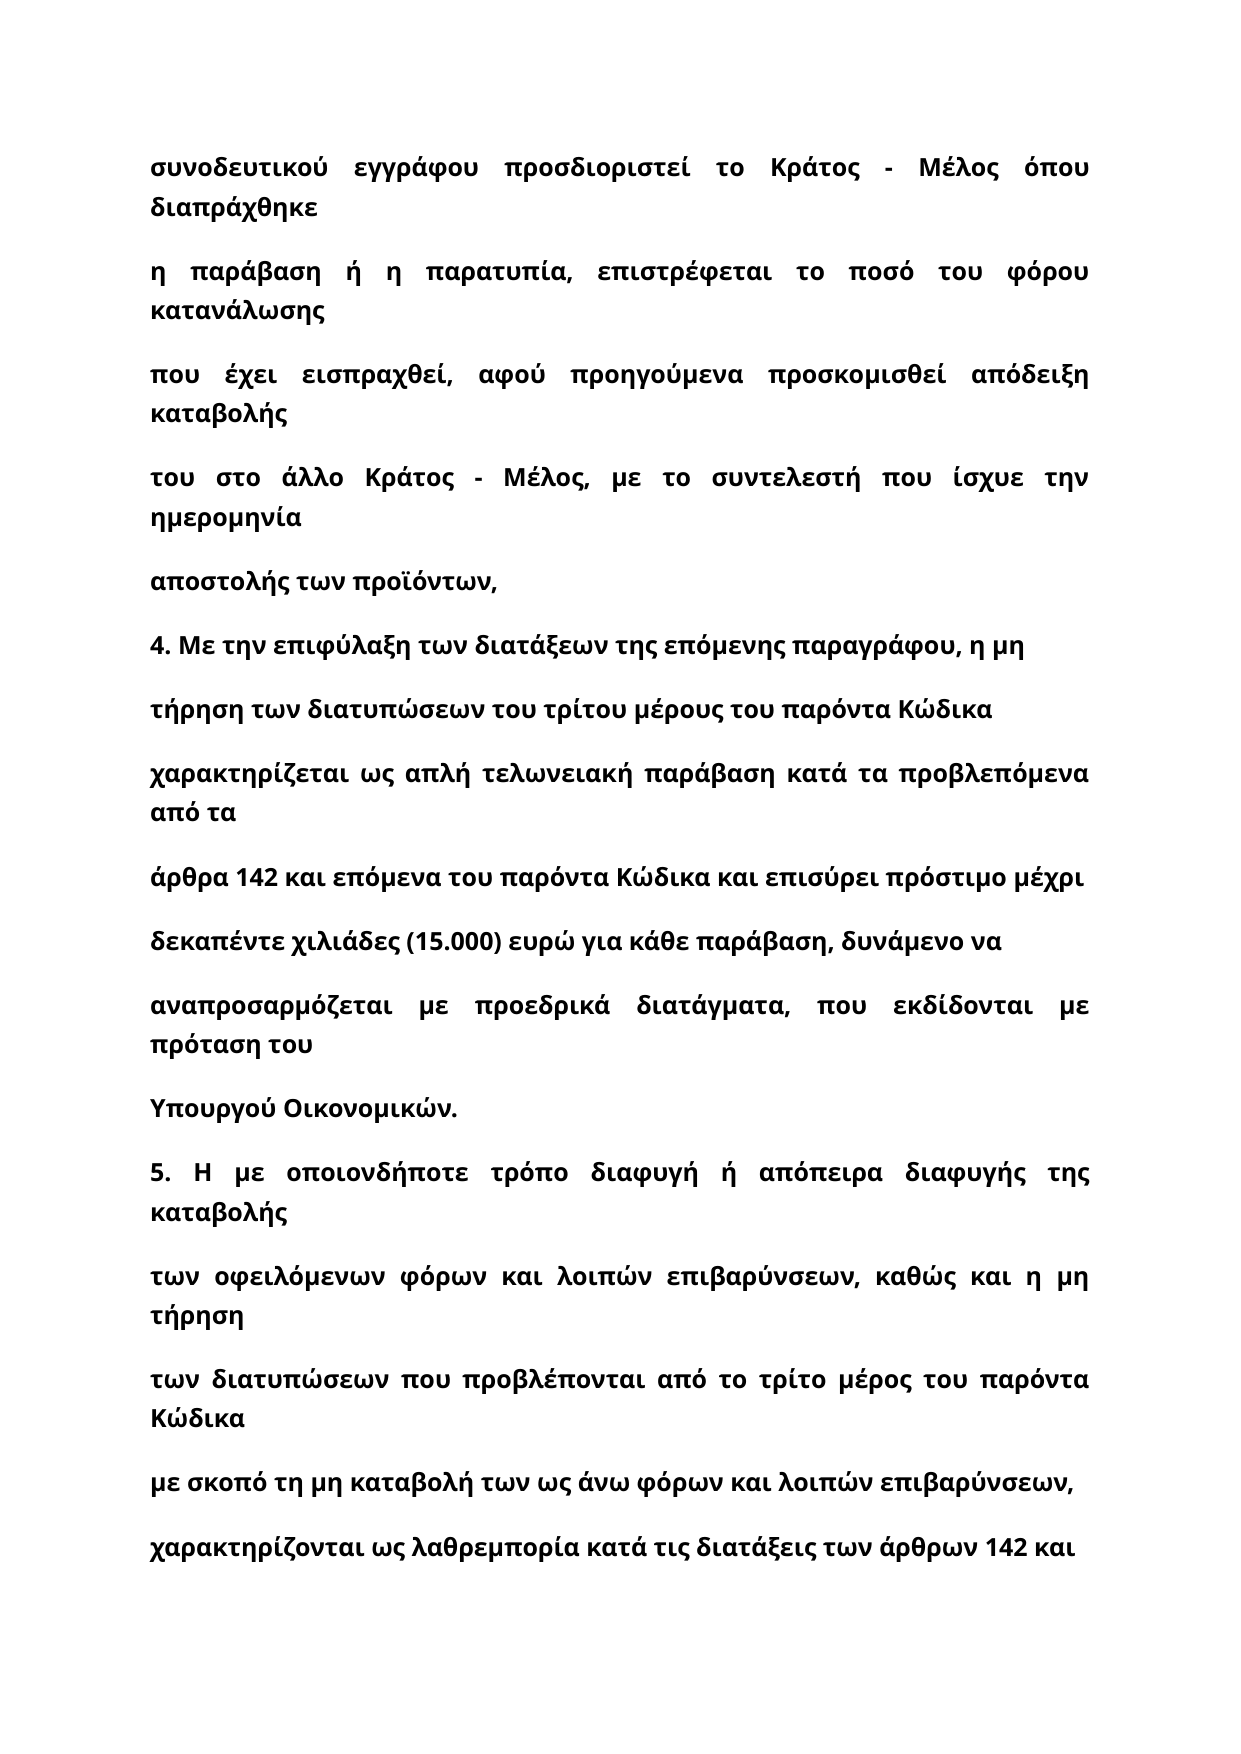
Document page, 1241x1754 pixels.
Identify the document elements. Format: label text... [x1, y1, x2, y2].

text συνοδευτικού εγγράφου προσδιοριστεί το Κράτος - Μέλος όπου διαπράχθηκε [150, 150, 1090, 223]
text χαρακτηρίζονται ως λαθρεμπορία κατά τις διατάξεις των άρθρων 142 και [150, 1529, 1090, 1563]
text αναπροσαρμόζεται με προεδρικά διατάγματα, που εκδίδονται με πρόταση του [150, 987, 1090, 1061]
text των διατυπώσεων που προβλέπονται από το τρίτο μέρος του παρόντα Κώδικα [150, 1362, 1090, 1435]
text χαρακτηρίζεται ως απλή τελωνειακή παράβαση κατά τα προβλεπόμενα από τα [150, 756, 1090, 829]
text των οφειλόμενων φόρων και λοιπών επιβαρύνσεων, καθώς και η μη τήρηση [150, 1258, 1090, 1332]
text του στο άλλο Κράτος - Μέλος, με το συντελεστή που ίσχυε την ημερομηνία [150, 460, 1090, 533]
text με σκοπό τη μη καταβολή των ως άνω φόρων και λοιπών επιβαρύνσεων, [150, 1465, 1090, 1499]
text 4. Με την επιφύλαξη των διατάξεων της επόμενης παραγράφου, η μη [150, 627, 1090, 662]
text αποστολής των προϊόντων, [150, 563, 1090, 597]
text δεκαπέντε χιλιάδες (15.000) ευρώ για κάθε παράβαση, δυνάμενο να [150, 923, 1090, 957]
text τήρηση των διατυπώσεων του τρίτου μέρους του παρόντα Κώδικα [150, 692, 1090, 726]
text η παράβαση ή η παρατυπία, επιστρέφεται το ποσό του φόρου κατανάλωσης [150, 253, 1090, 327]
text άρθρα 142 και επόμενα του παρόντα Κώδικα και επισύρει πρόστιμο μέχρι [150, 859, 1090, 893]
text που έχει εισπραχθεί, αφού προηγούμενα προσκομισθεί απόδειξη καταβολής [150, 357, 1090, 430]
text Υπουργού Οικονομικών. [150, 1091, 1090, 1125]
text 5. Η με οποιονδήποτε τρόπο διαφυγή ή απόπειρα διαφυγής της καταβολής [150, 1155, 1090, 1228]
